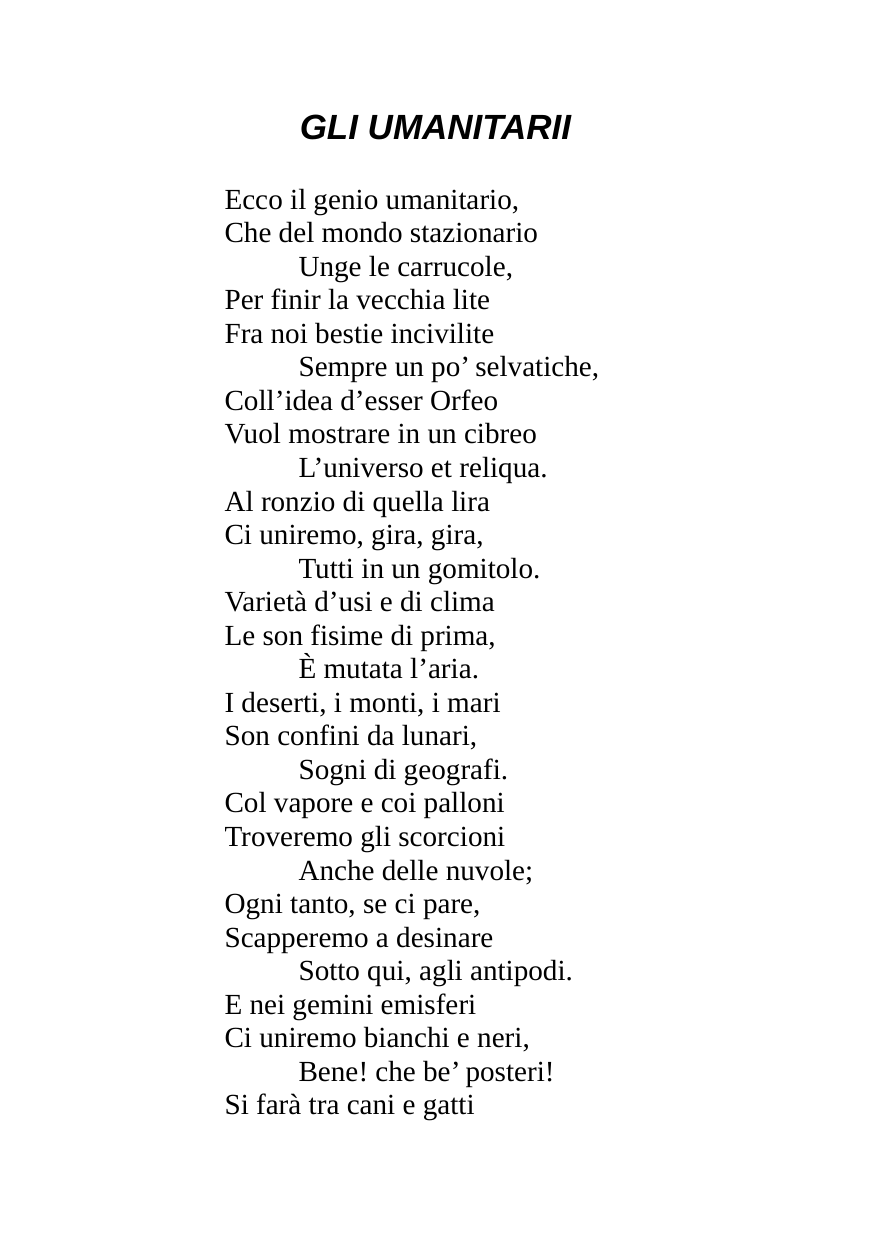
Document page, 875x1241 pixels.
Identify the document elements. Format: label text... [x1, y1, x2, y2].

text Varietà d’usi e di clima Le son fisime di prima, È mutata l’aria. [224, 584, 768, 685]
text Coll’idea d’esser Orfeo Vuol mostrare in un cibreo L’universo et reliqua. [224, 383, 768, 484]
text Si farà tra cani e gatti [224, 1087, 768, 1121]
text I deserti, i monti, i mari Son confini da lunari, Sogni di geografi. [224, 685, 768, 786]
text Ecco il genio umanitario, Che del mondo stazionario Unge le carrucole, [224, 182, 768, 282]
subtitle GLI UMANITARII [106, 106, 768, 146]
text Col vapore e coi palloni Troveremo gli scorcioni Anche delle nuvole; [224, 786, 768, 886]
text Ogni tanto, se ci pare, Scapperemo a desinare Sotto qui, agli antipodi. [224, 886, 768, 987]
text Per finir la vecchia lite Fra noi bestie incivilite Sempre un po’ selvatiche, [224, 282, 768, 383]
text Al ronzio di quella lira Ci uniremo, gira, gira, Tutti in un gomitolo. [224, 484, 768, 584]
text E nei gemini emisferi Ci uniremo bianchi e neri, Bene! che be’ posteri! [224, 987, 768, 1087]
